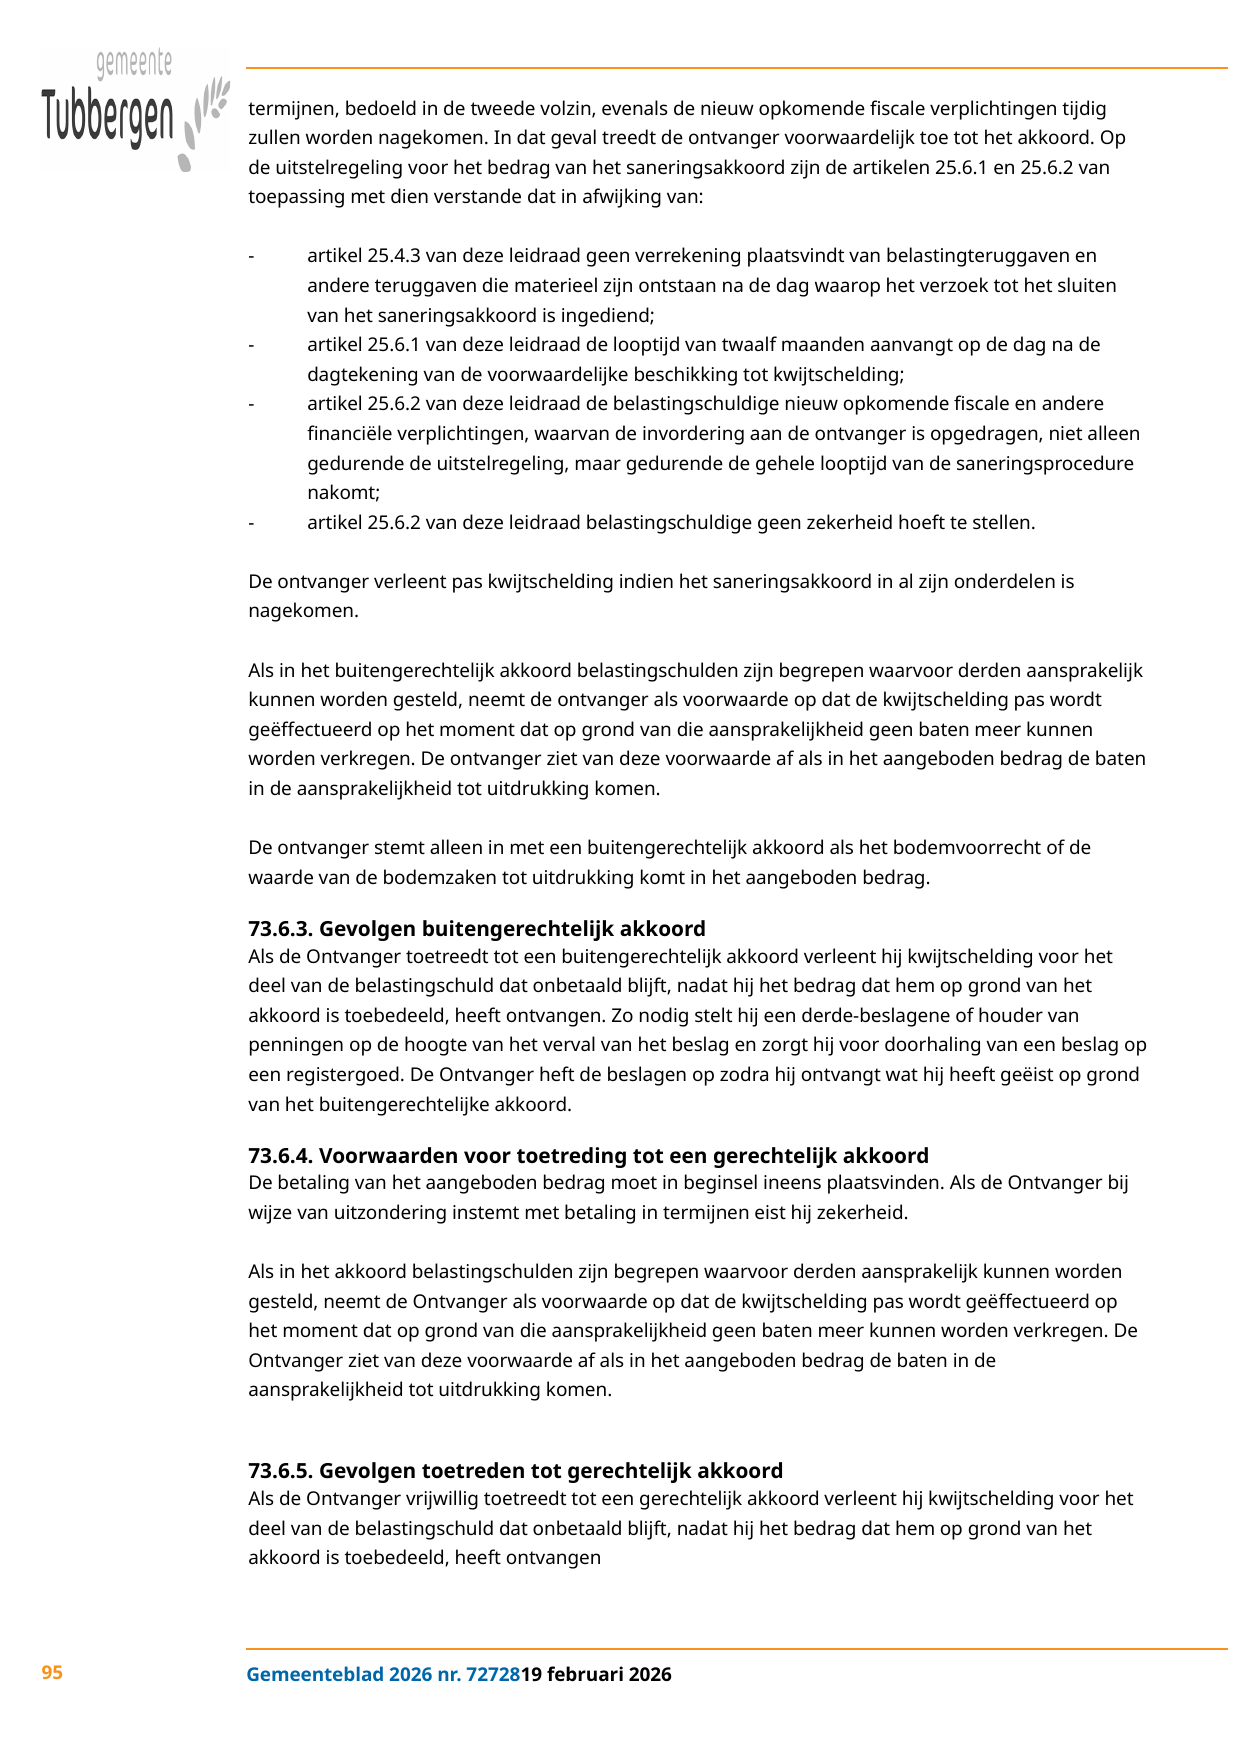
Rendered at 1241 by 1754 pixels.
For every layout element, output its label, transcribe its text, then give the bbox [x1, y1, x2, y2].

picture [41, 47, 231, 172]
list artikel 25.6.2 van deze leidraad belastingschuldige geen zekerheid hoeft te stellen. [248, 509, 1152, 535]
text termijnen, bedoeld in de tweede volzin, evenals de nieuw opkomende fiscale verplichtingen tijdig zullen worden nagekomen. In dat geval treedt de ontvanger voorwaardelijk toe tot het akkoord. Op de uitstelregeling voor het bedrag van het saneringsakkoord zijn de artikelen 25.6.1 en 25.6.2 van toepassing met dien verstande dat in afwijking van: [248, 95, 1152, 209]
text Als de Ontvanger toetreedt tot een buitengerechtelijk akkoord verleent hij kwijtschelding voor het deel van de belastingschuld dat onbetaald blijft, nadat hij het bedrag dat hem op grond van het akkoord is toebedeeld, heeft ontvangen. Zo nodig stelt hij een derde-beslagene of houder van penningen op de hoogte van het verval van het beslag en zorgt hij voor doorhaling van een beslag op een registergoed. De Ontvanger heft de beslagen op zodra hij ontvangt wat hij heeft geëist op grond van het buitengerechtelijke akkoord. [248, 943, 1152, 1116]
text Als in het akkoord belastingschulden zijn begrepen waarvoor derden aansprakelijk kunnen worden gesteld, neemt de Ontvanger als voorwaarde op dat de kwijtschelding pas wordt geëffectueerd op het moment dat op grond van die aansprakelijkheid geen baten meer kunnen worden verkregen. De Ontvanger ziet van deze voorwaarde af als in het aangeboden bedrag de baten in de aansprakelijkheid tot uitdrukking komen. [248, 1258, 1152, 1402]
text 73.6.3. Gevolgen buitengerechtelijk akkoord [248, 914, 1152, 943]
text Als in het buitengerechtelijk akkoord belastingschulden zijn begrepen waarvoor derden aansprakelijk kunnen worden gesteld, neemt de ontvanger als voorwaarde op dat de kwijtschelding pas wordt geëffectueerd op het moment dat op grond van die aansprakelijkheid geen baten meer kunnen worden verkregen. De ontvanger ziet van deze voorwaarde af als in het aangeboden bedrag de baten in de aansprakelijkheid tot uitdrukking komen. [248, 657, 1152, 801]
text De ontvanger verleent pas kwijtschelding indien het saneringsakkoord in al zijn onderdelen is nagekomen. [248, 568, 1152, 623]
list artikel 25.4.3 van deze leidraad geen verrekening plaatsvindt van belastingteruggaven en andere teruggaven die materieel zijn ontstaan na de dag waarop het verzoek tot het sluiten van het saneringsakkoord is ingediend; [248, 243, 1152, 328]
text De betaling van het aangeboden bedrag moet in beginsel ineens plaatsvinden. Als de Ontvanger bij wijze van uitzondering instemt met betaling in termijnen eist hij zekerheid. [248, 1169, 1152, 1225]
text 73.6.4. Voorwaarden voor toetreding tot een gerechtelijk akkoord [248, 1141, 1152, 1169]
list artikel 25.6.2 van deze leidraad de belastingschuldige nieuw opkomende fiscale en andere financiële verplichtingen, waarvan de invordering aan de ontvanger is opgedragen, niet alleen gedurende de uitstelregeling, maar gedurende de gehele looptijd van de saneringsprocedure nakomt; [248, 391, 1152, 505]
list artikel 25.6.1 van deze leidraad de looptijd van twaalf maanden aanvangt op de dag na de dagtekening van de voorwaardelijke beschikking tot kwijtschelding; [248, 331, 1152, 387]
text 73.6.5. Gevolgen toetreden tot gerechtelijk akkoord [248, 1457, 1152, 1485]
text Als de Ontvanger vrijwillig toetreedt tot een gerechtelijk akkoord verleent hij kwijtschelding voor het deel van de belastingschuld dat onbetaald blijft, nadat hij het bedrag dat hem op grond van het akkoord is toebedeeld, heeft ontvangen [248, 1485, 1152, 1570]
text De ontvanger stemt alleen in met een buitengerechtelijk akkoord als het bodemvoorrecht of de waarde van de bodemzaken tot uitdrukking komt in het aangeboden bedrag. [248, 834, 1152, 890]
